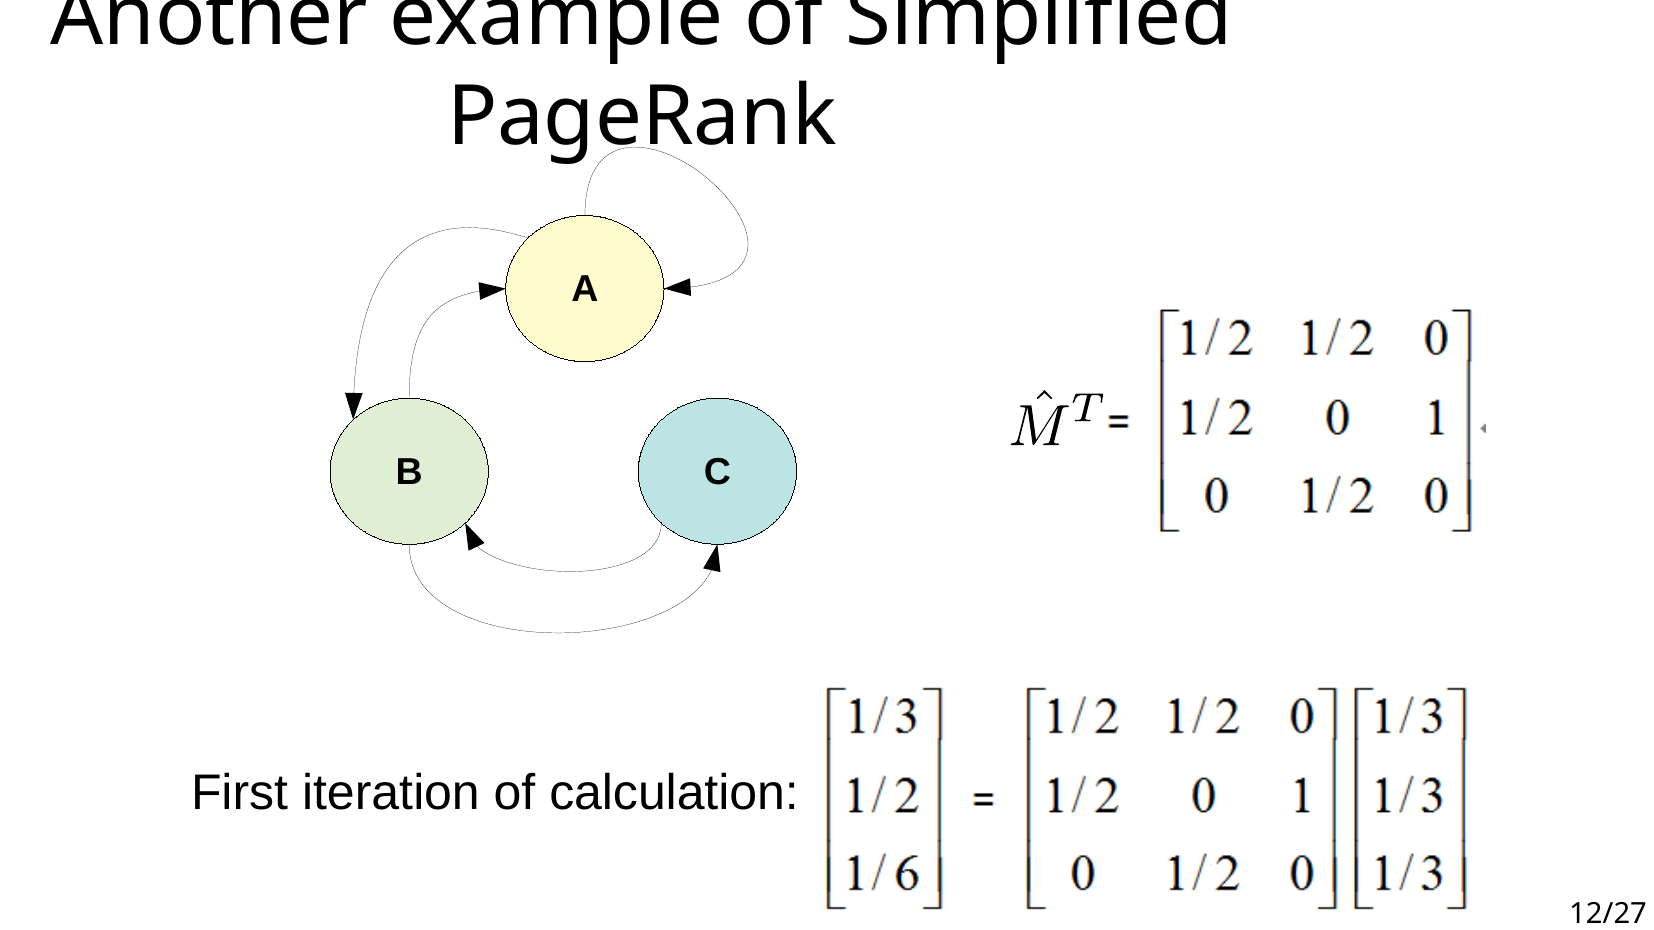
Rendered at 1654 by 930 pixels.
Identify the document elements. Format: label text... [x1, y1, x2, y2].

text_box First iteration of calculation: [176, 752, 882, 828]
text_box C [638, 398, 797, 545]
text_box B [330, 398, 489, 545]
text_box A [505, 215, 665, 362]
title Another example of Simplified PageRank [0, 1, 1653, 120]
text_box [1008, 390, 1105, 446]
picture [805, 666, 1474, 930]
picture [1038, 284, 1486, 558]
